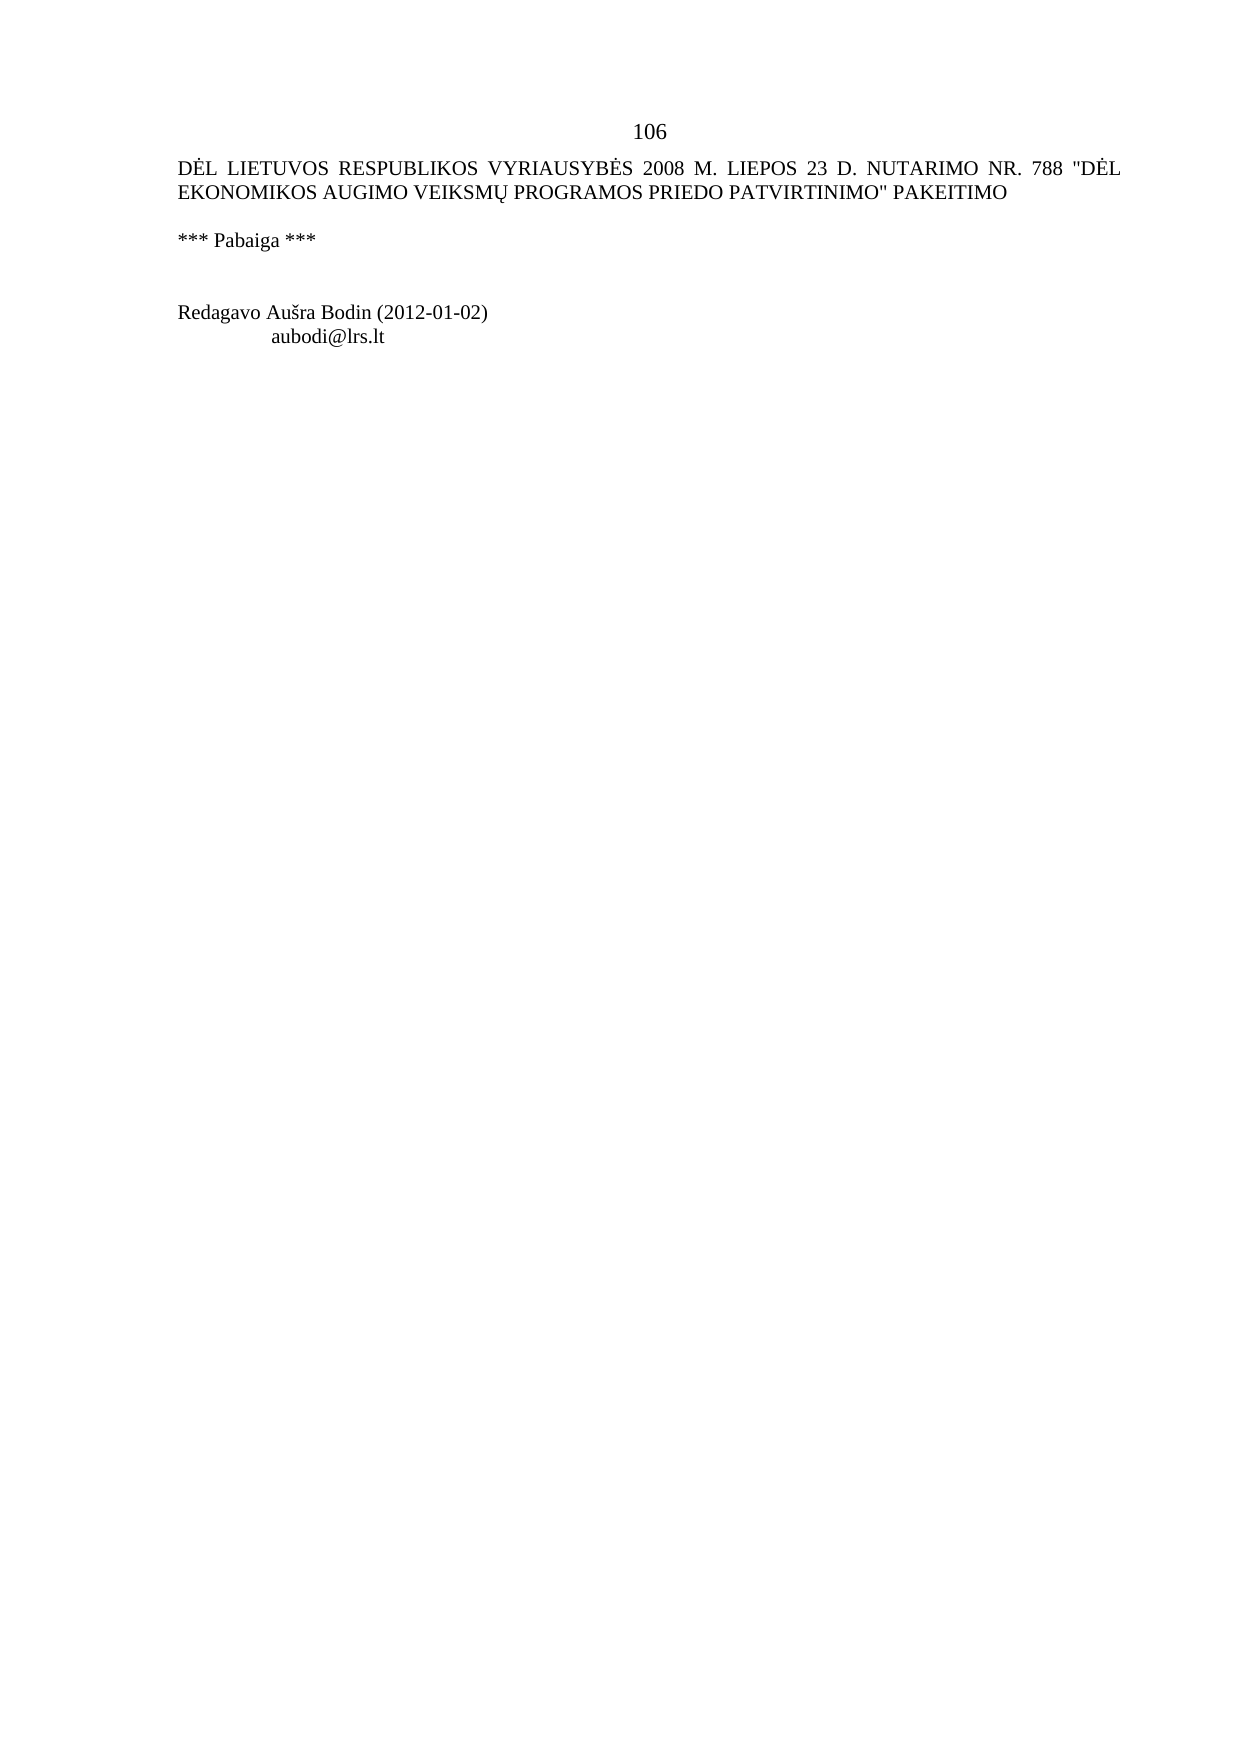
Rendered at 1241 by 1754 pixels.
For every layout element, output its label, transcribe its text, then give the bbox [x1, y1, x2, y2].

text aubodi@lrs.lt [177, 324, 1122, 348]
text Redagavo Aušra Bodin (2012-01-02) [177, 300, 1122, 324]
text DĖL LIETUVOS RESPUBLIKOS VYRIAUSYBĖS 2008 M. LIEPOS 23 D. NUTARIMO NR. 788 "DĖL EKONOMIKOS AUGIMO VEIKSMŲ PROGRAMOS PRIEDO PATVIRTINIMO" PAKEITIMO [177, 156, 1122, 204]
text *** Pabaiga *** [177, 228, 1122, 252]
